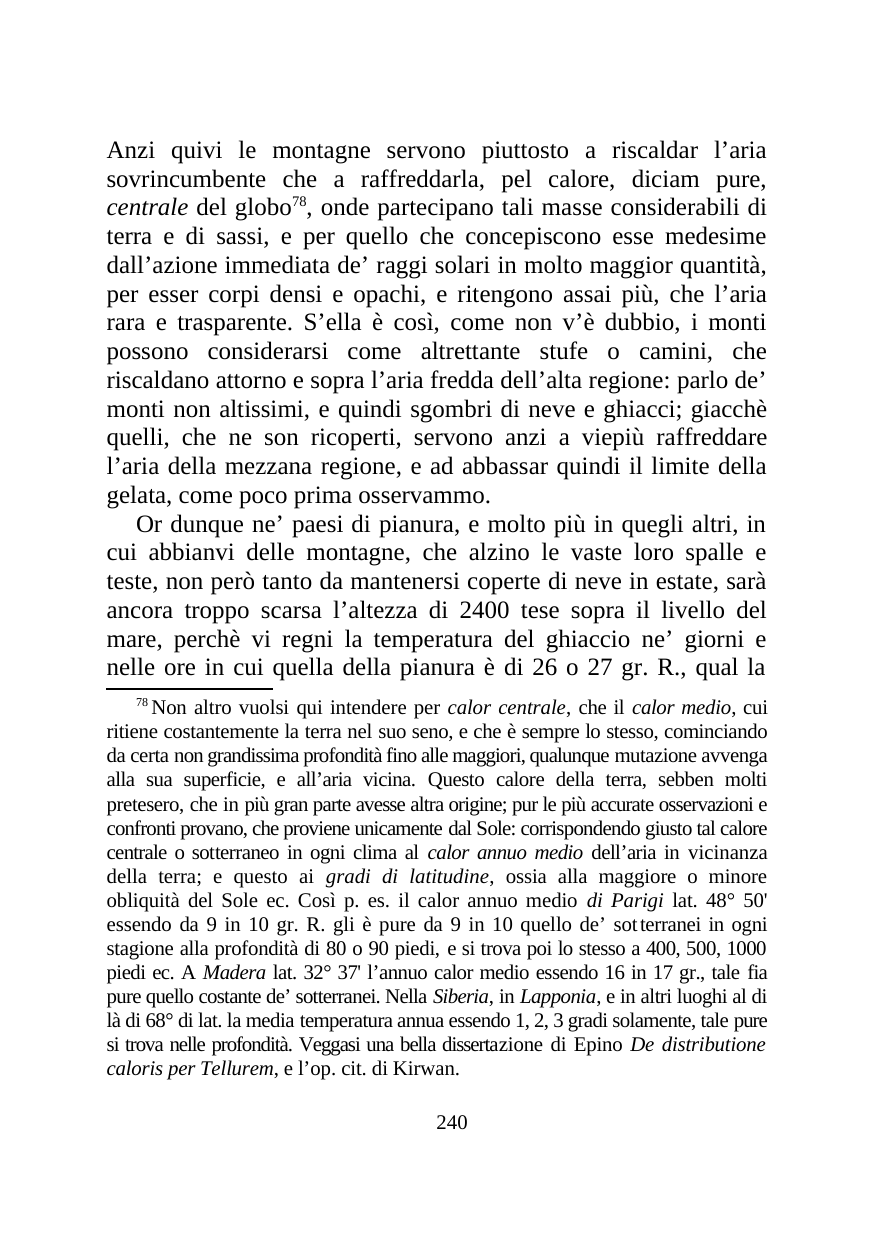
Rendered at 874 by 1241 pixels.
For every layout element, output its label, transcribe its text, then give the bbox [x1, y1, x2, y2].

text Or dunque ne’ paesi di pianura, e molto più in quegli altri, in cui abbianvi delle montagne, che alzino le vaste loro spalle e teste, non però tanto da mantenersi coperte di neve in estate, sarà ancora troppo scarsa l’altezza di 2400 tese sopra il livello del mare, perchè vi regni la temperatura del ghiaccio ne’ giorni e nelle ore in cui quella della pianura è di 26 o 27 gr. R., qual la [106, 509, 768, 681]
text Non altro vuolsi qui intendere per calor centrale, che il calor medio, cui ritiene costantemente la terra nel suo seno, e che è sempre lo stesso, cominciando da certa non grandissima profondità fino alle maggiori, qualunque mutazione avvenga alla sua superficie, e all’aria vicina. Questo calore della terra, sebben molti pretesero, che in più gran parte avesse altra origine; pur le più accurate osservazioni e confronti provano, che proviene unicamente dal Sole: corrispondendo giusto tal calore centrale o sotterraneo in ogni clima al calor annuo medio dell’aria in vicinanza della terra; e questo ai gradi di latitudine, ossia alla maggiore o minore obliquità del Sole ec. Così p. es. il calor annuo medio di Parigi lat. 48° 50' essendo da 9 in 10 gr. R. gli è pure da 9 in 10 quello de’ sotterranei in ogni stagione alla profondità di 80 o 90 piedi, e si trova poi lo stesso a 400, 500, 1000 piedi ec. A Madera lat. 32° 37' l’annuo calor medio essendo 16 in 17 gr., tale fia pure quello costante de’ sotterranei. Nella Siberia, in Lapponia, e in altri luoghi al di là di 68° di lat. la media temperatura annua essendo 1, 2, 3 gradi solamente, tale pure si trova nelle profondità. Veggasi una bella dissertazione di Epino De distributione caloris per Tellurem, e l’op. cit. di Kirwan. [106, 695, 768, 1080]
text Anzi quivi le montagne servono piuttosto a riscaldar l’aria sovrincumbente che a raffreddarla, pel calore, diciam pure, centrale del globo, onde partecipano tali masse considerabili di terra e di sassi, e per quello che concepiscono esse medesime dall’azione immediata de’ raggi solari in molto maggior quantità, per esser corpi densi e opachi, e ritengono assai più, che l’aria rara e trasparente. S’ella è così, come non v’è dubbio, i monti possono considerarsi come altrettante stufe o camini, che riscaldano attorno e sopra l’aria fredda dell’alta regione: parlo de’ monti non altissimi, e quindi sgombri di neve e ghiacci; giacchè quelli, che ne son ricoperti, servono anzi a viepiù raffreddare l’aria della mezzana regione, e ad abbassar quindi il limite della gelata, come poco prima osservammo. [106, 135, 768, 509]
